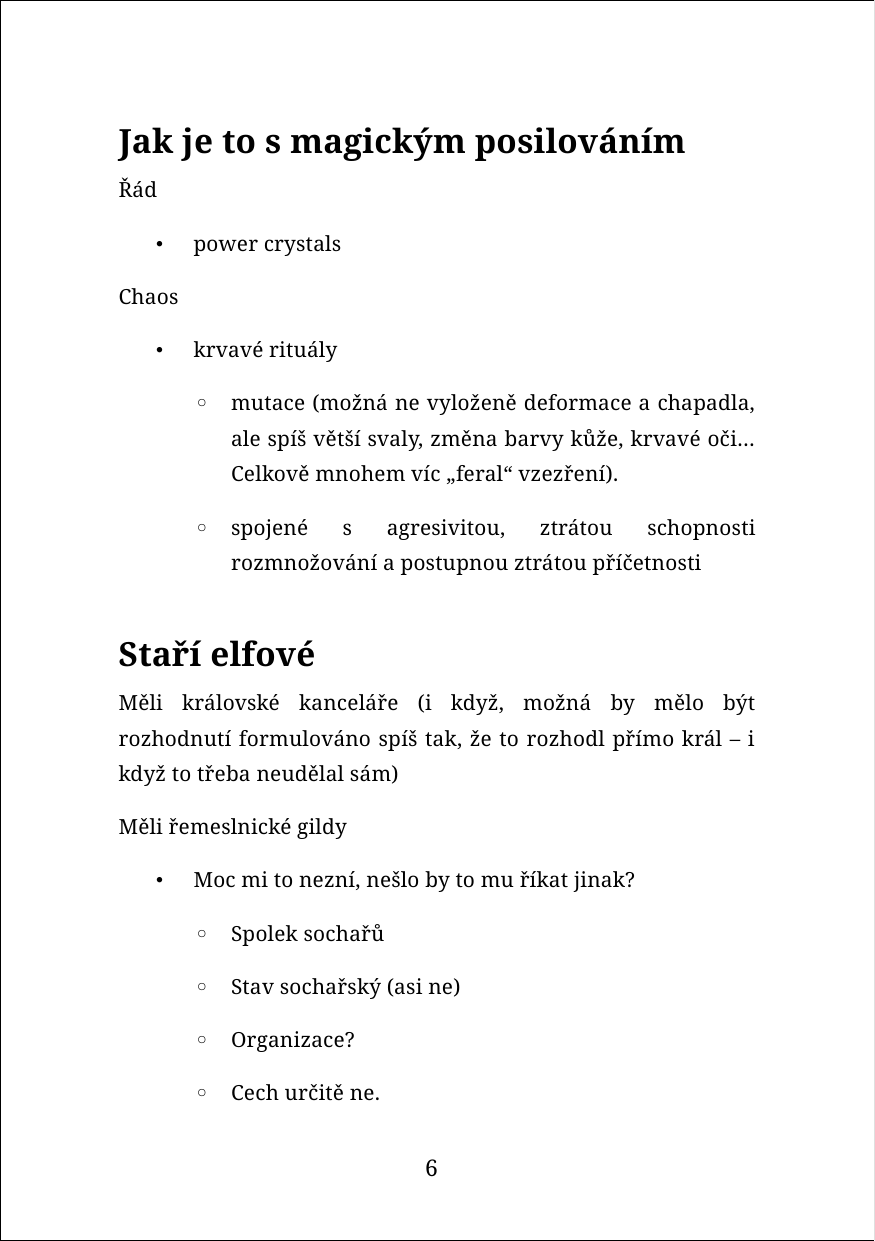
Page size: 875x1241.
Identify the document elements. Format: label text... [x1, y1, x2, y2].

text Měli královské kanceláře (i když, možná by mělo být rozhodnutí formulováno spíš tak, že to rozhodl přímo král – i když to třeba neudělal sám) [118, 688, 756, 788]
text Měli řemeslnické gildy [118, 812, 756, 841]
list Spolek sochařů [193, 919, 756, 947]
list Stav sochařský (asi ne) [193, 972, 756, 1001]
subtitle Staří elfové [118, 631, 756, 676]
list Moc mi to nezní, nešlo by to mu říkat jinak? [156, 866, 756, 894]
text Řád [118, 175, 756, 204]
list Cech určitě ne. [193, 1078, 756, 1107]
text Chaos [118, 282, 756, 310]
list mutace (možná ne vyloženě deformace a chapadla, ale spíš větší svaly, změna barvy kůže, krvavé oči… Celkově mnohem víc „feral“ vzezření). [193, 388, 756, 488]
list spojené s agresivitou, ztrátou schopnosti rozmnožování a postupnou ztrátou příčetnosti [193, 513, 756, 577]
list krvavé rituály [156, 335, 756, 363]
list power crystals [156, 229, 756, 257]
subtitle Jak je to s magickým posilováním [118, 118, 756, 164]
list Organizace? [193, 1025, 756, 1054]
